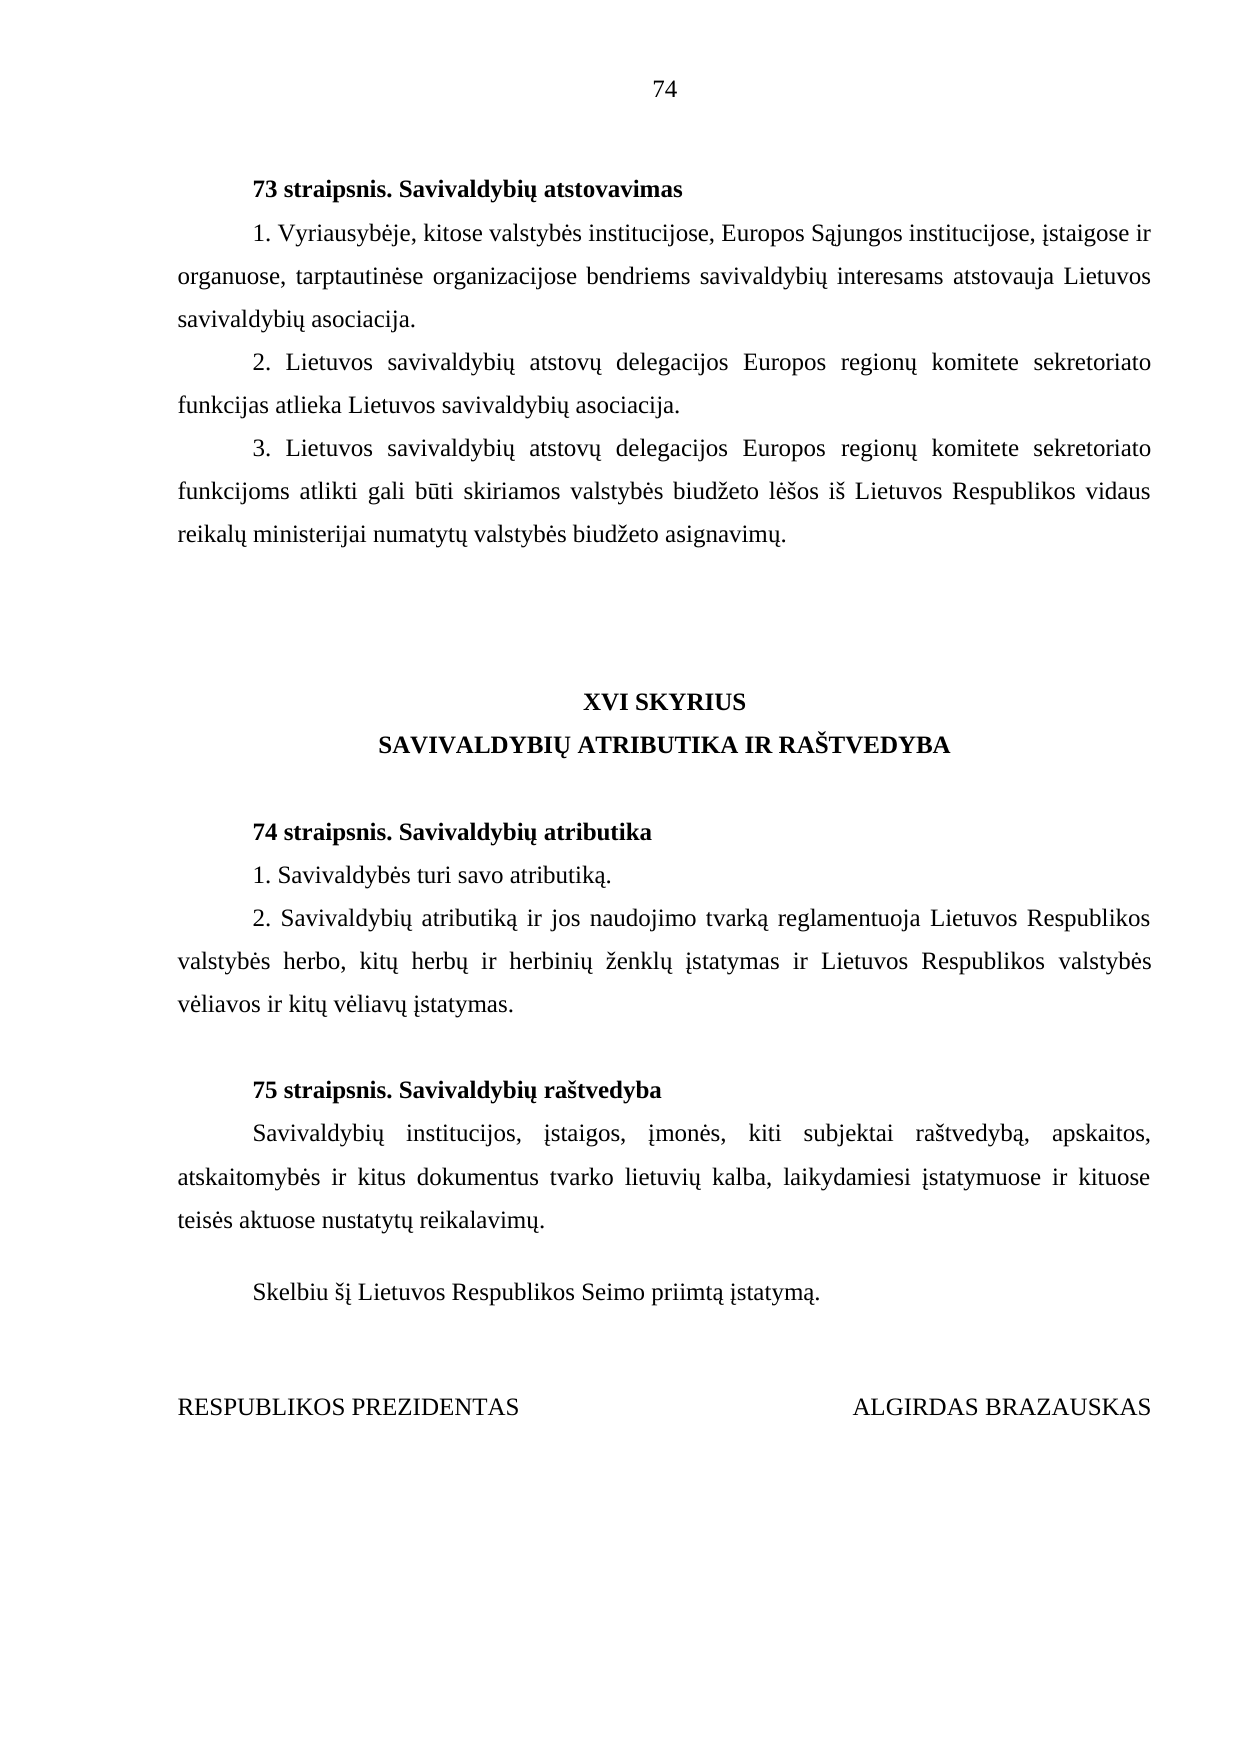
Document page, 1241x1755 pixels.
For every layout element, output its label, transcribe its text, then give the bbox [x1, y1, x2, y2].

text Skelbiu šį Lietuvos Respublikos Seimo priimtą įstatymą. [177, 1277, 1152, 1305]
text SAVIVALDYBIŲ ATRIBUTIKA IR RAŠTVEDYBA [177, 730, 1152, 759]
text 74 straipsnis. Savivaldybių atributika [177, 817, 1152, 845]
text 1. Vyriausybėje, kitose valstybės institucijose, Europos Sąjungos institucijose, įstaigose ir organuose, tarptautinėse organizacijose bendriems savivaldybių interesams atstovauja Lietuvos savivaldybių asociacija. [177, 218, 1152, 333]
text 2. Lietuvos savivaldybių atstovų delegacijos Europos regionų komitete sekretoriato funkcijas atlieka Lietuvos savivaldybių asociacija. [177, 347, 1152, 419]
text 1. Savivaldybės turi savo atributiką. [177, 860, 1152, 888]
text 75 straipsnis. Savivaldybių raštvedyba [177, 1075, 1152, 1104]
text 3. Lietuvos savivaldybių atstovų delegacijos Europos regionų komitete sekretoriato funkcijoms atlikti gali būti skiriamos valstybės biudžeto lėšos iš Lietuvos Respublikos vidaus reikalų ministerijai numatytų valstybės biudžeto asignavimų. [177, 433, 1152, 548]
text 73 straipsnis. Savivaldybių atstovavimas [177, 174, 1152, 203]
text RESPUBLIKOS PREZIDENTAS ALGIRDAS BRAZAUSKAS [177, 1392, 1152, 1420]
text 2. Savivaldybių atributiką ir jos naudojimo tvarką reglamentuoja Lietuvos Respublikos valstybės herbo, kitų herbų ir herbinių ženklų įstatymas ir Lietuvos Respublikos valstybės vėliavos ir kitų vėliavų įstatymas. [177, 903, 1152, 1018]
text Savivaldybių institucijos, įstaigos, įmonės, kiti subjektai raštvedybą, apskaitos, atskaitomybės ir kitus dokumentus tvarko lietuvių kalba, laikydamiesi įstatymuose ir kituose teisės aktuose nustatytų reikalavimų. [177, 1118, 1152, 1233]
text XVI SKYRIUS [177, 687, 1152, 716]
